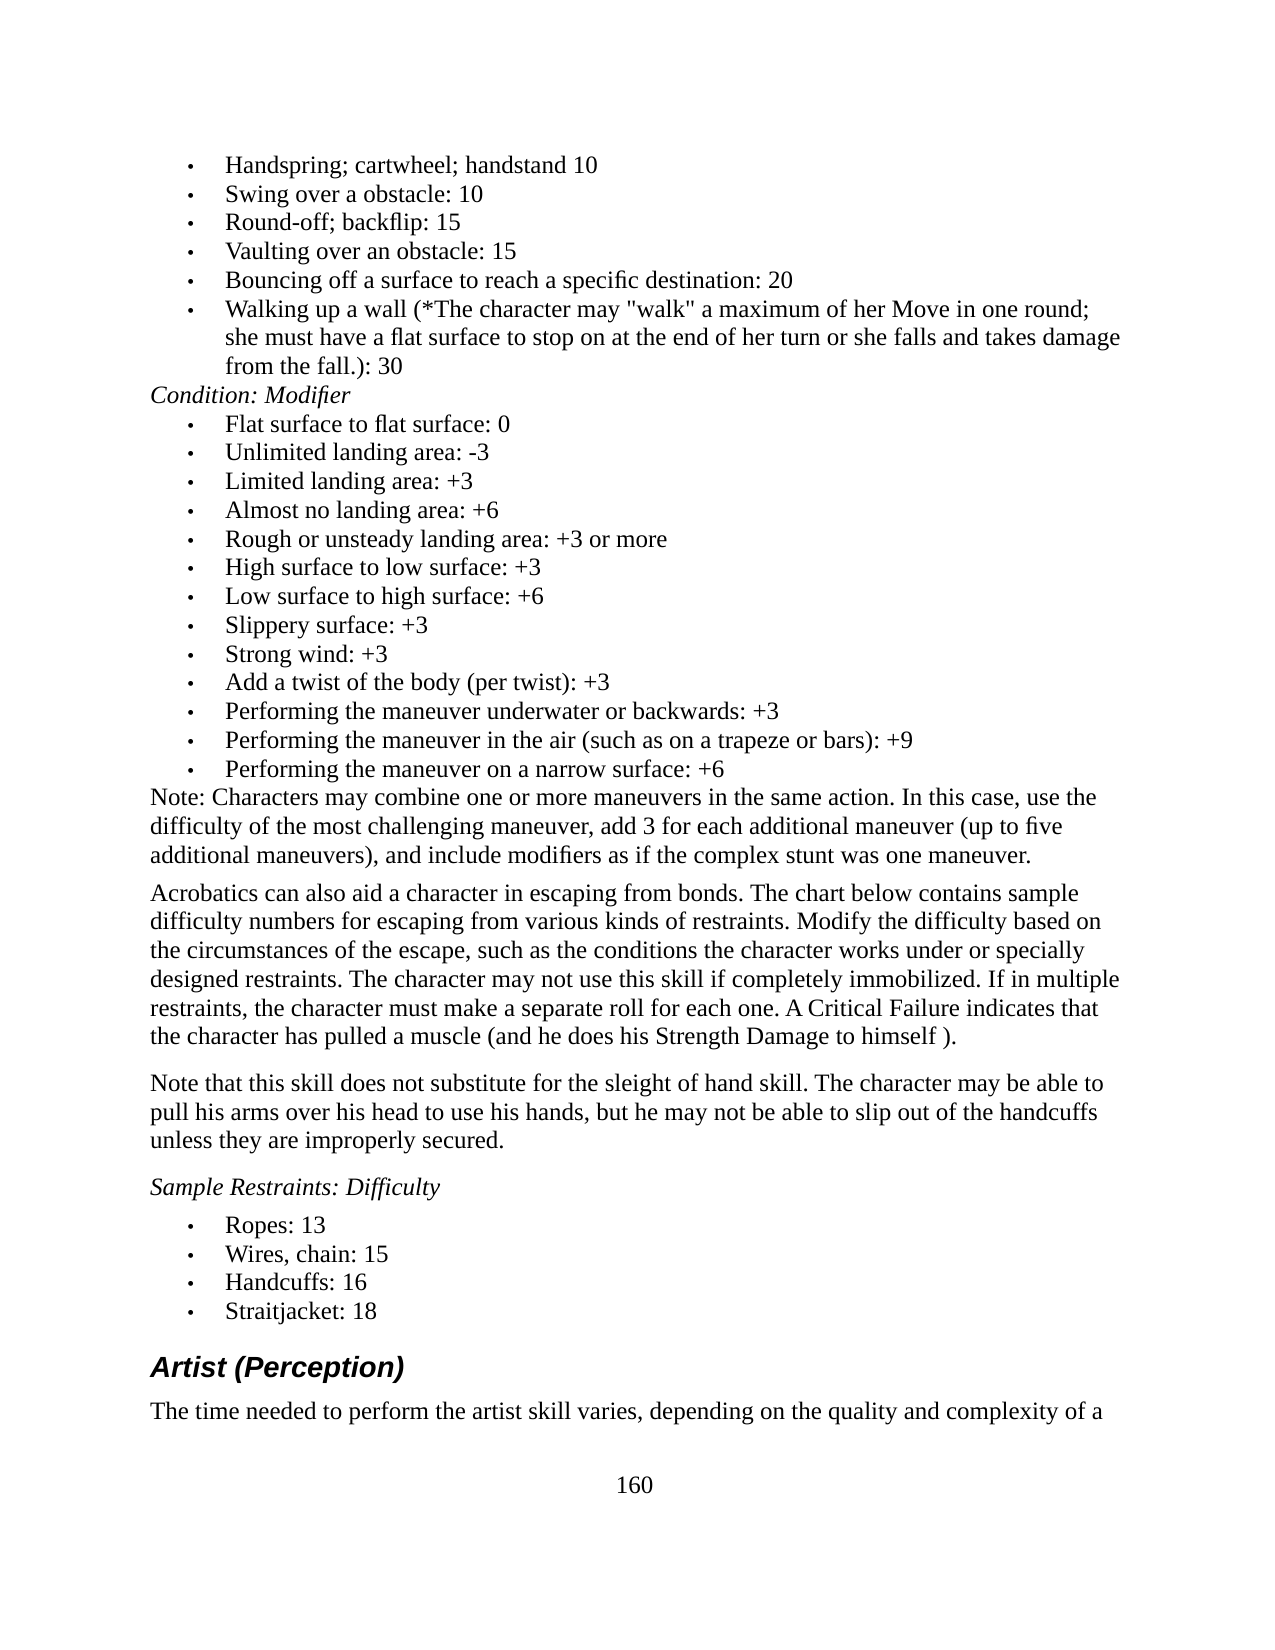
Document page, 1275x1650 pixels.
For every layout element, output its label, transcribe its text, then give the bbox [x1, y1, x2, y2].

list Slippery surface: +3 [187, 610, 1125, 639]
list Ropes: 13 [187, 1210, 1125, 1239]
text The time needed to perform the artist skill varies, depending on the quality and complexity of a [150, 1396, 1125, 1425]
text Sample Restraints: Difficulty [150, 1172, 1125, 1201]
list Performing the maneuver on a narrow surface: +6 [187, 754, 1125, 782]
subtitle Artist (Perception) [150, 1350, 1125, 1383]
list Add a twist of the body (per twist): +3 [187, 667, 1125, 696]
list Rough or unsteady landing area: +3 or more [187, 524, 1125, 552]
text Acrobatics can also aid a character in escaping from bonds. The chart below contains sample difficulty numbers for escaping from various kinds of restraints. Modify the difficulty based on the circumstances of the escape, such as the conditions the character works under or specially designed restraints. The character may not use this skill if completely immobilized. If in multiple restraints, the character must make a separate roll for each one. A Critical Failure indicates that the character has pulled a muscle (and he does his Strength Damage to himself ). [150, 878, 1125, 1050]
list Limited landing area: +3 [187, 466, 1125, 495]
list Handspring; cartwheel; handstand 10 [187, 150, 1125, 179]
list Vaulting over an obstacle: 15 [187, 236, 1125, 265]
list Strong wind: +3 [187, 639, 1125, 667]
list Handcuffs: 16 [187, 1267, 1125, 1296]
list Almost no landing area: +6 [187, 495, 1125, 524]
text Note: Characters may combine one or more maneuvers in the same action. In this case, use the difficulty of the most challenging maneuver, add 3 for each additional maneuver (up to ﬁve additional maneuvers), and include modiﬁers as if the complex stunt was one maneuver. [150, 782, 1125, 869]
list Bouncing off a surface to reach a speciﬁc destination: 20 [187, 265, 1125, 294]
text Note that this skill does not substitute for the sleight of hand skill. The character may be able to pull his arms over his head to use his hands, but he may not be able to slip out of the handcuffs unless they are improperly secured. [150, 1068, 1125, 1154]
list High surface to low surface: +3 [187, 552, 1125, 581]
list Unlimited landing area: -3 [187, 437, 1125, 466]
text Condition: Modiﬁer [150, 380, 1125, 409]
list Performing the maneuver in the air (such as on a trapeze or bars): +9 [187, 725, 1125, 754]
list Swing over a obstacle: 10 [187, 179, 1125, 207]
list Flat surface to ﬂat surface: 0 [187, 409, 1125, 437]
list Walking up a wall (*The character may "walk" a maximum of her Move in one round; she must have a ﬂat surface to stop on at the end of her turn or she falls and takes damage from the fall.): 30 [187, 294, 1125, 380]
list Straitjacket: 18 [187, 1296, 1125, 1325]
list Performing the maneuver underwater or backwards: +3 [187, 696, 1125, 725]
list Low surface to high surface: +6 [187, 581, 1125, 610]
list Round-off; backﬂip: 15 [187, 207, 1125, 236]
list Wires, chain: 15 [187, 1239, 1125, 1267]
